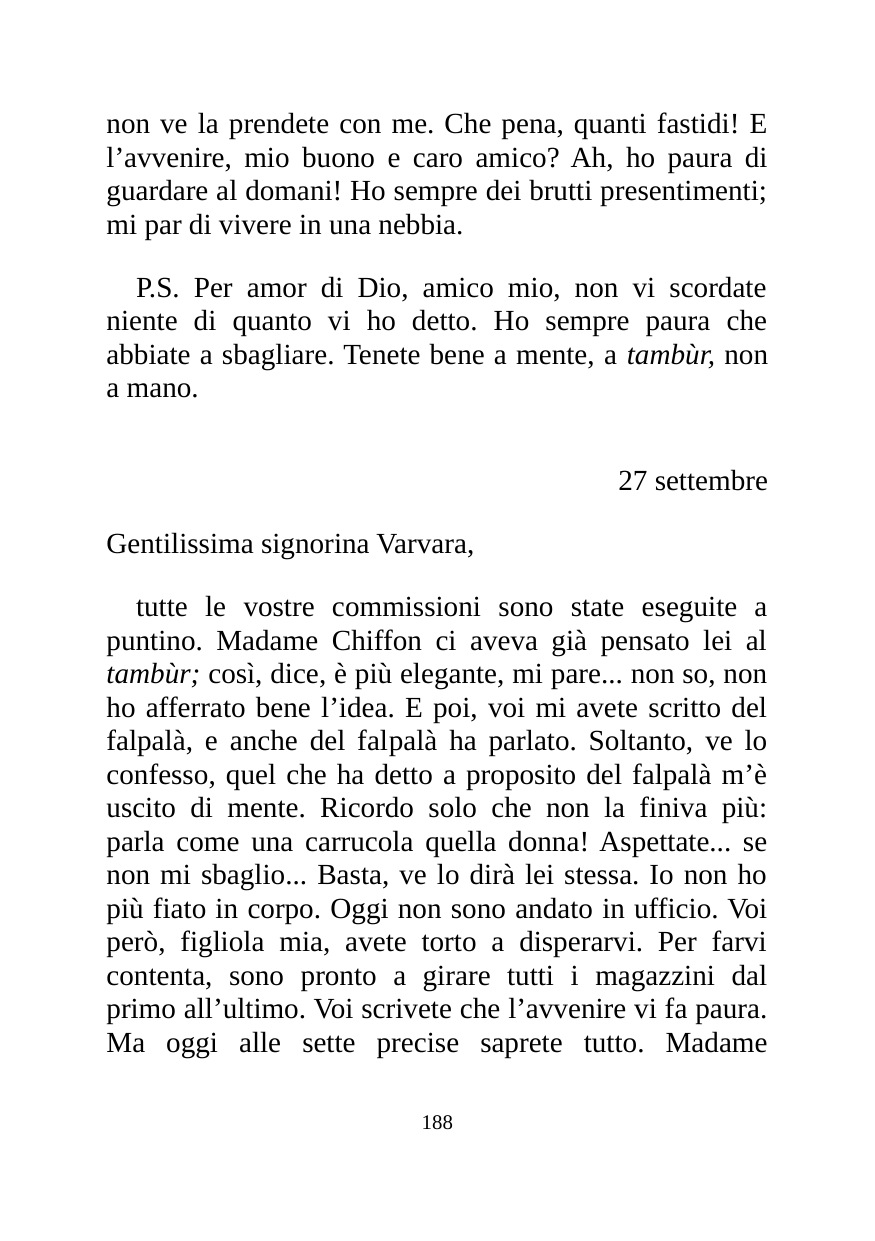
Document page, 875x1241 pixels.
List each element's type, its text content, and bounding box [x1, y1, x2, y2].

text non ve la prendete con me. Che pena, quanti fastidi! E l’avvenire, mio buono e caro amico? Ah, ho paura di guardare al domani! Ho sempre dei brutti presentimenti; mi par di vivere in una nebbia. [106, 106, 768, 240]
text tutte le vostre commissioni sono state eseguite a puntino. Madame Chiffon ci aveva già pensato lei al tambùr; così, dice, è più elegante, mi pare... non so, non ho afferrato bene l’idea. E poi, voi mi avete scritto del falpalà, e anche del falpalà ha parlato. Soltanto, ve lo confesso, quel che ha detto a proposito del falpalà m’è uscito di mente. Ricordo solo che non la finiva più: parla come una carrucola quella donna! Aspettate... se non mi sbaglio... Basta, ve lo dirà lei stessa. Io non ho più fiato in corpo. Oggi non sono andato in ufficio. Voi però, figliola mia, avete torto a disperarvi. Per farvi contenta, sono pronto a girare tutti i magazzini dal primo all’ultimo. Voi scrivete che l’avvenire vi fa paura. Ma oggi alle sette precise saprete tutto. Madame [106, 589, 768, 1059]
text P.S. Per amor di Dio, amico mio, non vi scordate niente di quanto vi ho detto. Ho sempre paura che abbiate a sbagliare. Tenete bene a mente, a tambùr, non a mano. [106, 270, 768, 404]
text Gentilissima signorina Varvara, [106, 526, 768, 560]
text 27 settembre [106, 463, 768, 497]
